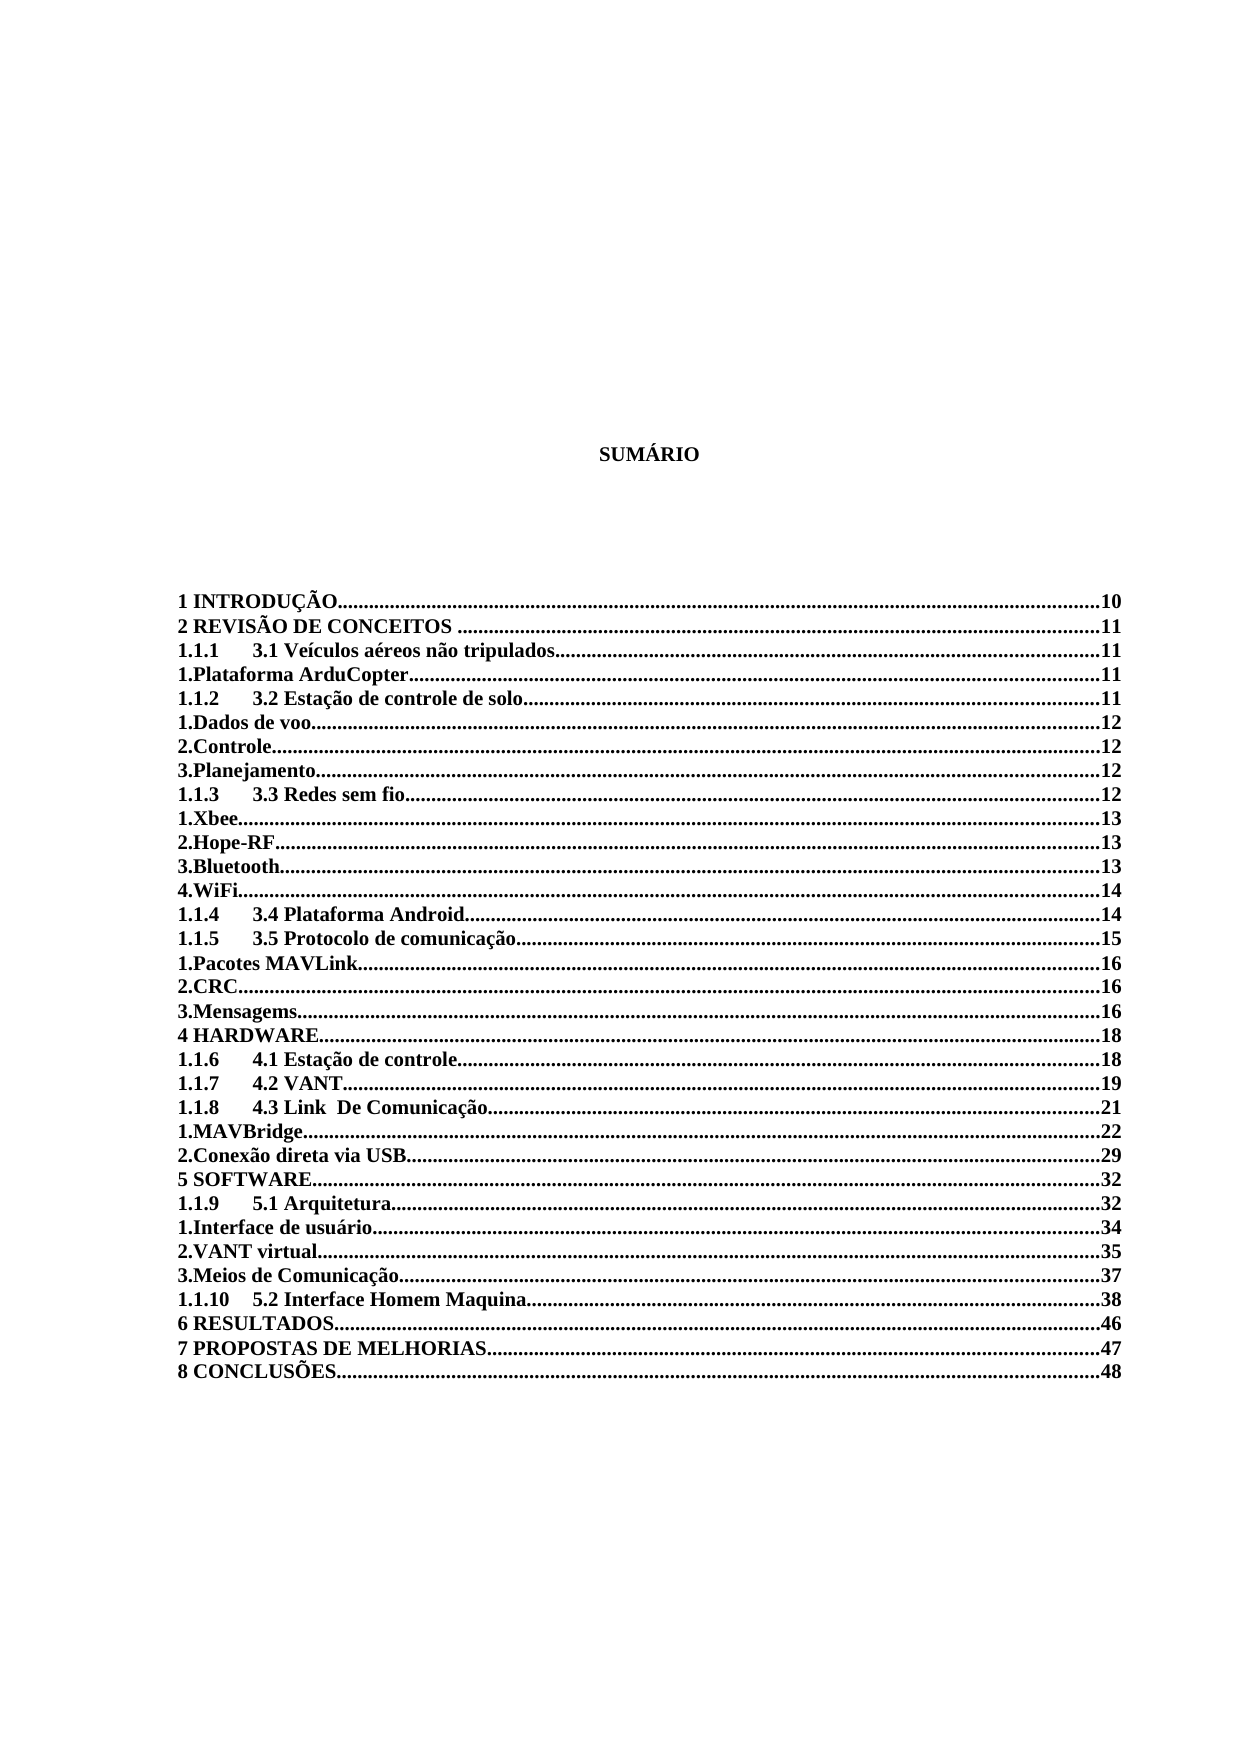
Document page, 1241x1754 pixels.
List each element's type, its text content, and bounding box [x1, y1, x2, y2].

subtitle 5.1 Arquitetura 32 [177, 1191, 1121, 1215]
text 1.Dados de voo 12 [177, 710, 1121, 734]
text 1.Pacotes MAVLink 16 [177, 950, 1121, 974]
text 4.WiFi 14 [177, 878, 1121, 902]
text 4 Hardware 18 [177, 1023, 1121, 1047]
subtitle 5.2 Interface Homem Maquina 38 [177, 1287, 1121, 1311]
subtitle 3.5 Protocolo de comunicação 15 [177, 926, 1121, 950]
text 2.Conexão direta via USB 29 [177, 1143, 1121, 1167]
text 2.Controle 12 [177, 734, 1121, 758]
subtitle 4.3 Link De Comunicação 21 [177, 1095, 1121, 1119]
text 1 Introdução 10 [177, 589, 1121, 613]
subtitle 3.1 Veículos aéreos não tripulados 11 [177, 638, 1121, 662]
subtitle 4.1 Estação de controle 18 [177, 1047, 1121, 1071]
text 1.Xbee 13 [177, 806, 1121, 830]
text 5 Software 32 [177, 1167, 1121, 1191]
text 3.Bluetooth 13 [177, 854, 1121, 878]
text 2 Revisão de conceitos 11 [177, 613, 1121, 638]
text 3.Meios de Comunicação 37 [177, 1263, 1121, 1287]
text 6 Resultados 46 [177, 1311, 1121, 1335]
subtitle 3.3 Redes sem fio 12 [177, 782, 1121, 806]
text SUMÁRIO [177, 442, 1121, 466]
text 1.MAVBridge 22 [177, 1119, 1121, 1143]
text 7 Propostas de melhorias 47 [177, 1335, 1121, 1359]
text 1.Interface de usuário 34 [177, 1215, 1121, 1239]
text 1.Plataforma ArduCopter 11 [177, 662, 1121, 686]
text 2.Hope-RF 13 [177, 830, 1121, 854]
text 3.Planejamento 12 [177, 758, 1121, 782]
text 2.VANT virtual 35 [177, 1239, 1121, 1263]
subtitle 4.2 VANT 19 [177, 1071, 1121, 1095]
subtitle 3.2 Estação de controle de solo 11 [177, 686, 1121, 710]
subtitle 3.4 Plataforma Android 14 [177, 902, 1121, 926]
text 3.Mensagems 16 [177, 998, 1121, 1023]
text 2.CRC 16 [177, 974, 1121, 998]
text 8 Conclusões 48 [177, 1359, 1121, 1383]
